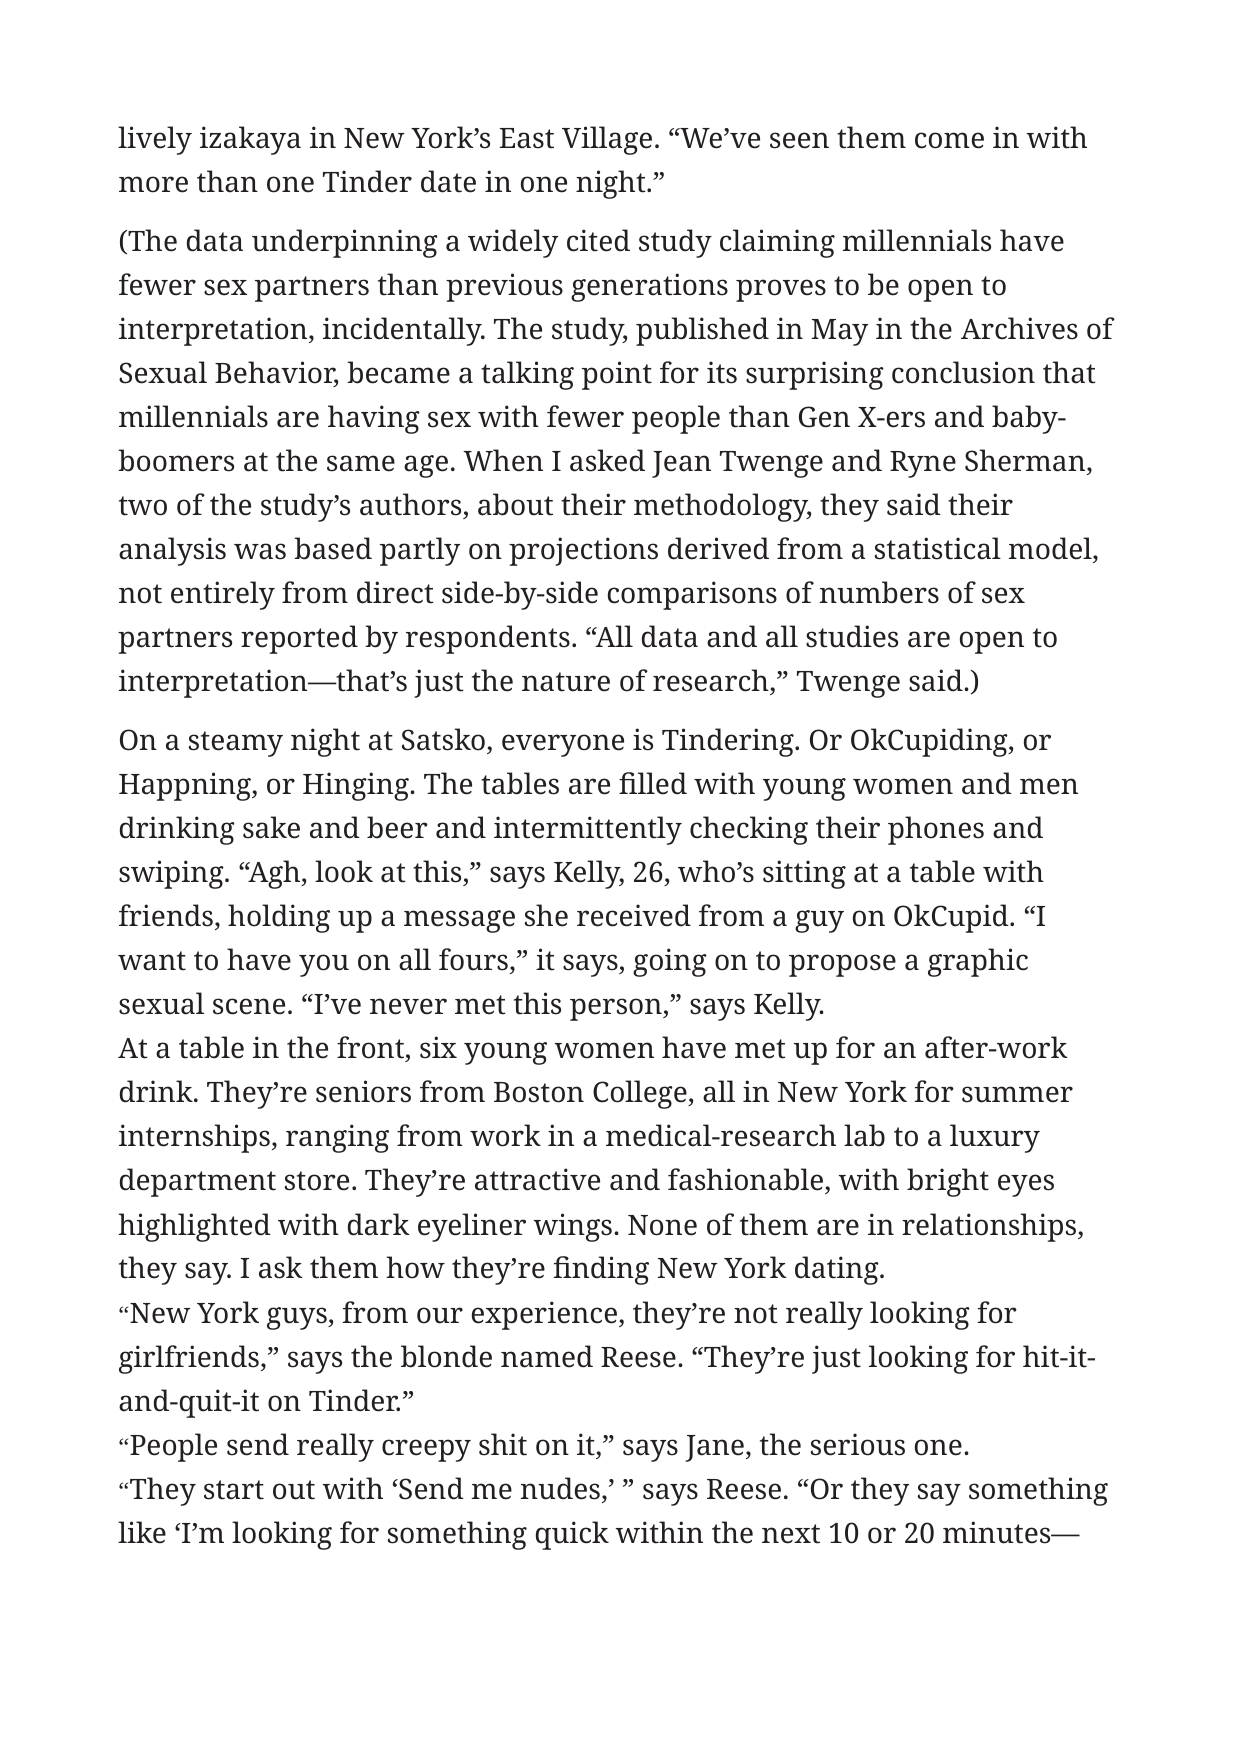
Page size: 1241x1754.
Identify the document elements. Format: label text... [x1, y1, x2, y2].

text “New York guys, from our experience, they’re not really looking for girlfriends,” says the blonde named Reese. “They’re just looking for hit-it-and-quit-it on Tinder.” [118, 1293, 1122, 1419]
text “They start out with ‘Send me nudes,’ ” says Reese. “Or they say something like ‘I’m looking for something quick within the next 10 or 20 minutes— [118, 1469, 1122, 1552]
text (The data underpinning a widely cited study claiming millennials have fewer sex partners than previous generations proves to be open to interpretation, incidentally. The study, published in May in the Archives of Sexual Behavior, became a talking point for its surprising conclusion that millennials are having sex with fewer people than Gen X-ers and baby-boomers at the same age. When I asked Jean Twenge and Ryne Sherman, two of the study’s authors, about their methodology, they said their analysis was based partly on projections derived from a statistical model, not entirely from direct side-by-side comparisons of numbers of sex partners reported by respondents. “All data and all studies are open to interpretation—that’s just the nature of research,” Twenge said.) [118, 221, 1122, 700]
text On a steamy night at Satsko, everyone is Tindering. Or OkCupiding, or Happning, or Hinging. The tables are filled with young women and men drinking sake and beer and intermittently checking their phones and swiping. “Agh, look at this,” says Kelly, 26, who’s sitting at a table with friends, holding up a message she received from a guy on OkCupid. “I want to have you on all fours,” it says, going on to propose a graphic sexual scene. “I’ve never met this person,” says Kelly. [118, 720, 1122, 1023]
text “People send really creepy shit on it,” says Jane, the serious one. [118, 1425, 1122, 1463]
text lively izakaya in New York’s East Village. “We’ve seen them come in with more than one Tinder date in one night.” [118, 118, 1122, 201]
text At a table in the front, six young women have met up for an after-work drink. They’re seniors from Boston College, all in New York for summer internships, ranging from work in a medical-research lab to a luxury department store. They’re attractive and fashionable, with bright eyes highlighted with dark eyeliner wings. None of them are in relationships, they say. I ask them how they’re finding New York dating. [118, 1028, 1122, 1287]
